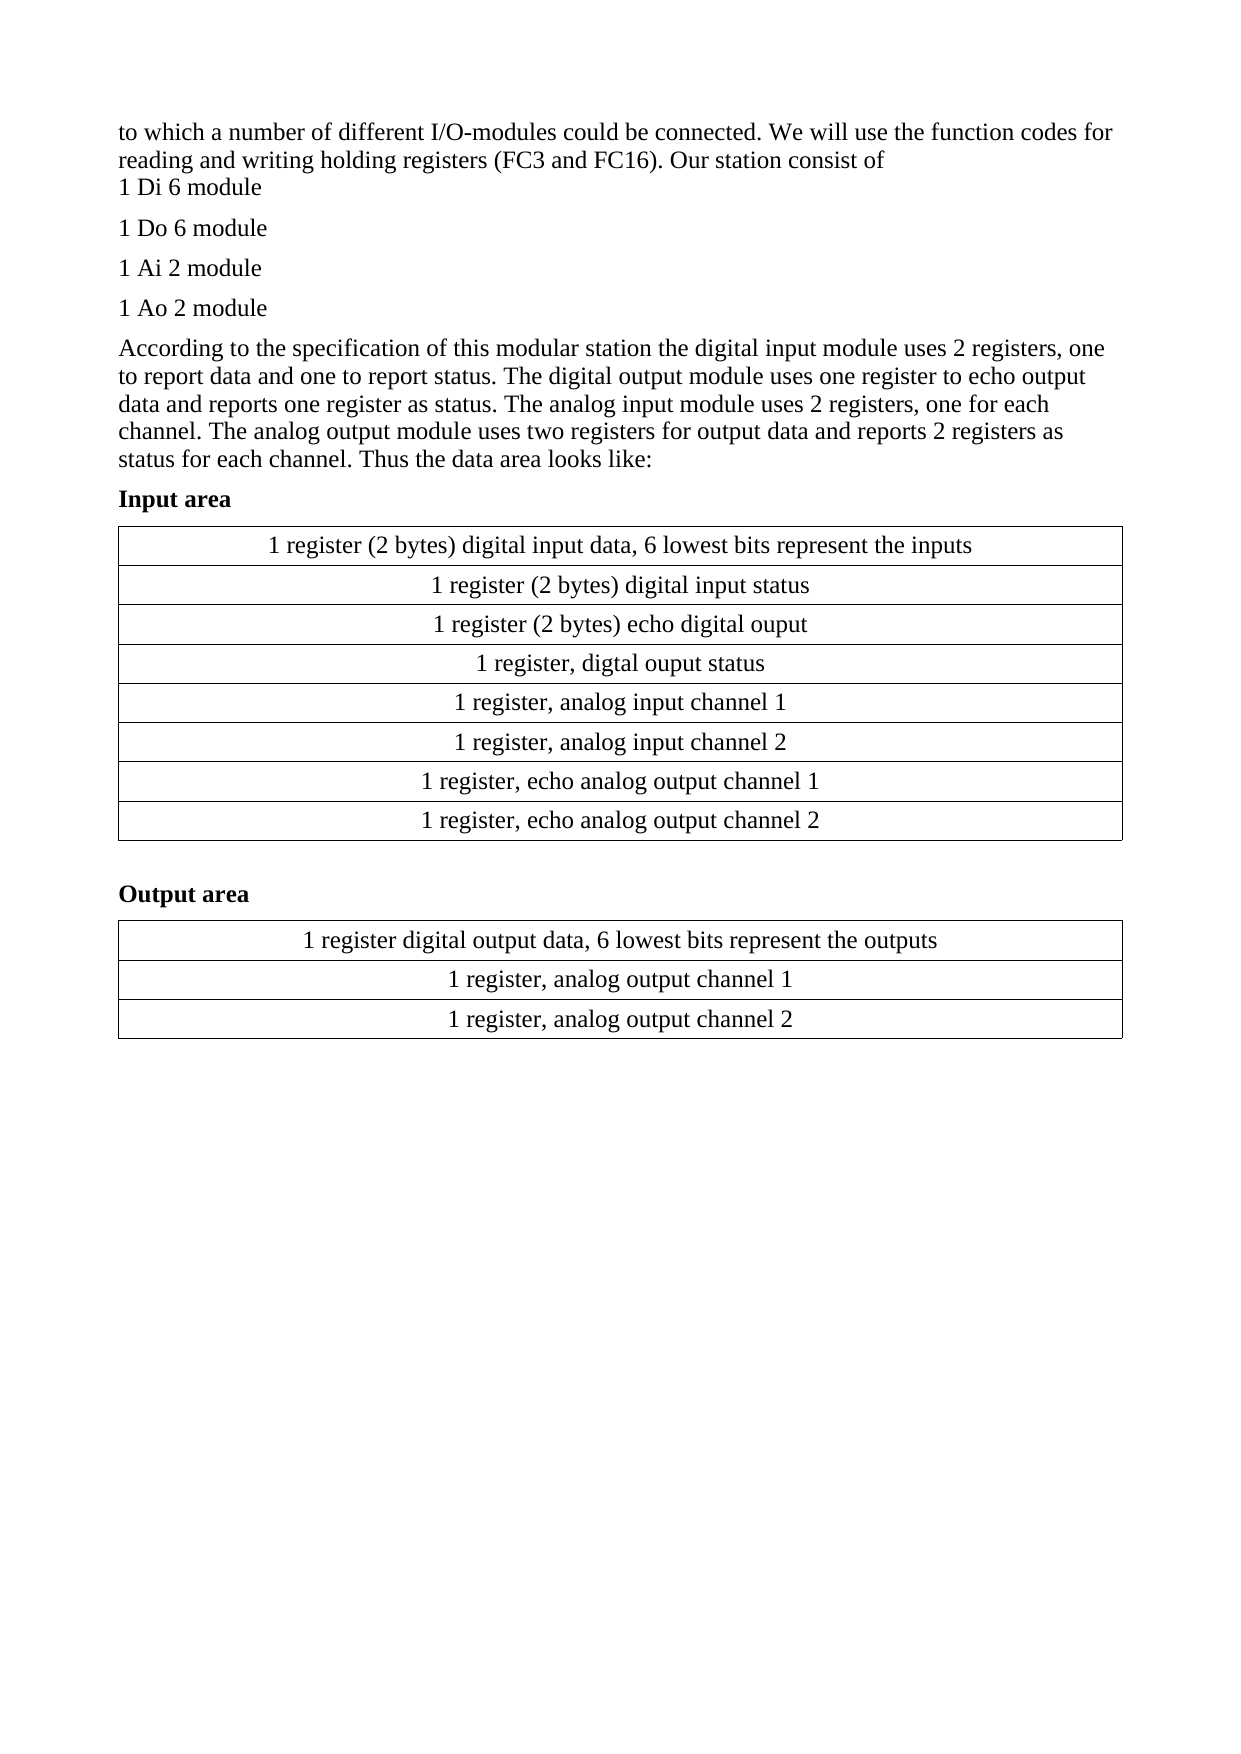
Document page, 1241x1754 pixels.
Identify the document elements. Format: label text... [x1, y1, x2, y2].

table_cell 1 register (2 bytes) echo digital ouput [119, 605, 1122, 643]
text According to the specification of this modular station the digital input module uses 2 registers, one to report data and one to report status. The digital output module uses one register to echo output data and reports one register as status. The analog input module uses 2 registers, one for each channel. The analog output module uses two registers for output data and reports 2 registers as status for each channel. Thus the data area looks like: [118, 334, 1122, 473]
table_cell 1 register, echo analog output channel 1 [119, 762, 1122, 801]
table_header 1 register digital output data, 6 lowest bits represent the outputs [119, 921, 1122, 959]
table_cell 1 register, echo analog output channel 2 [119, 802, 1122, 840]
table_cell 1 register, analog output channel 1 [119, 961, 1122, 999]
text Input area [118, 485, 1122, 513]
text to which a number of different I/O-modules could be connected. We will use the function codes for reading and writing holding registers (FC3 and FC16). Our station consist of 1 Di 6 module [118, 118, 1122, 201]
table_cell 1 register, digtal ouput status [119, 645, 1122, 683]
table_cell 1 register (2 bytes) digital input status [119, 566, 1122, 604]
table_cell 1 register, analog input channel 2 [119, 723, 1122, 761]
table_header 1 register (2 bytes) digital input data, 6 lowest bits represent the inputs [119, 527, 1122, 565]
text 1 Ao 2 module [118, 294, 1122, 322]
table_cell 1 register, analog output channel 2 [119, 1000, 1122, 1038]
text Output area [118, 880, 1122, 908]
text 1 Ai 2 module [118, 254, 1122, 282]
table_cell 1 register, analog input channel 1 [119, 684, 1122, 722]
text 1 Do 6 module [118, 214, 1122, 241]
